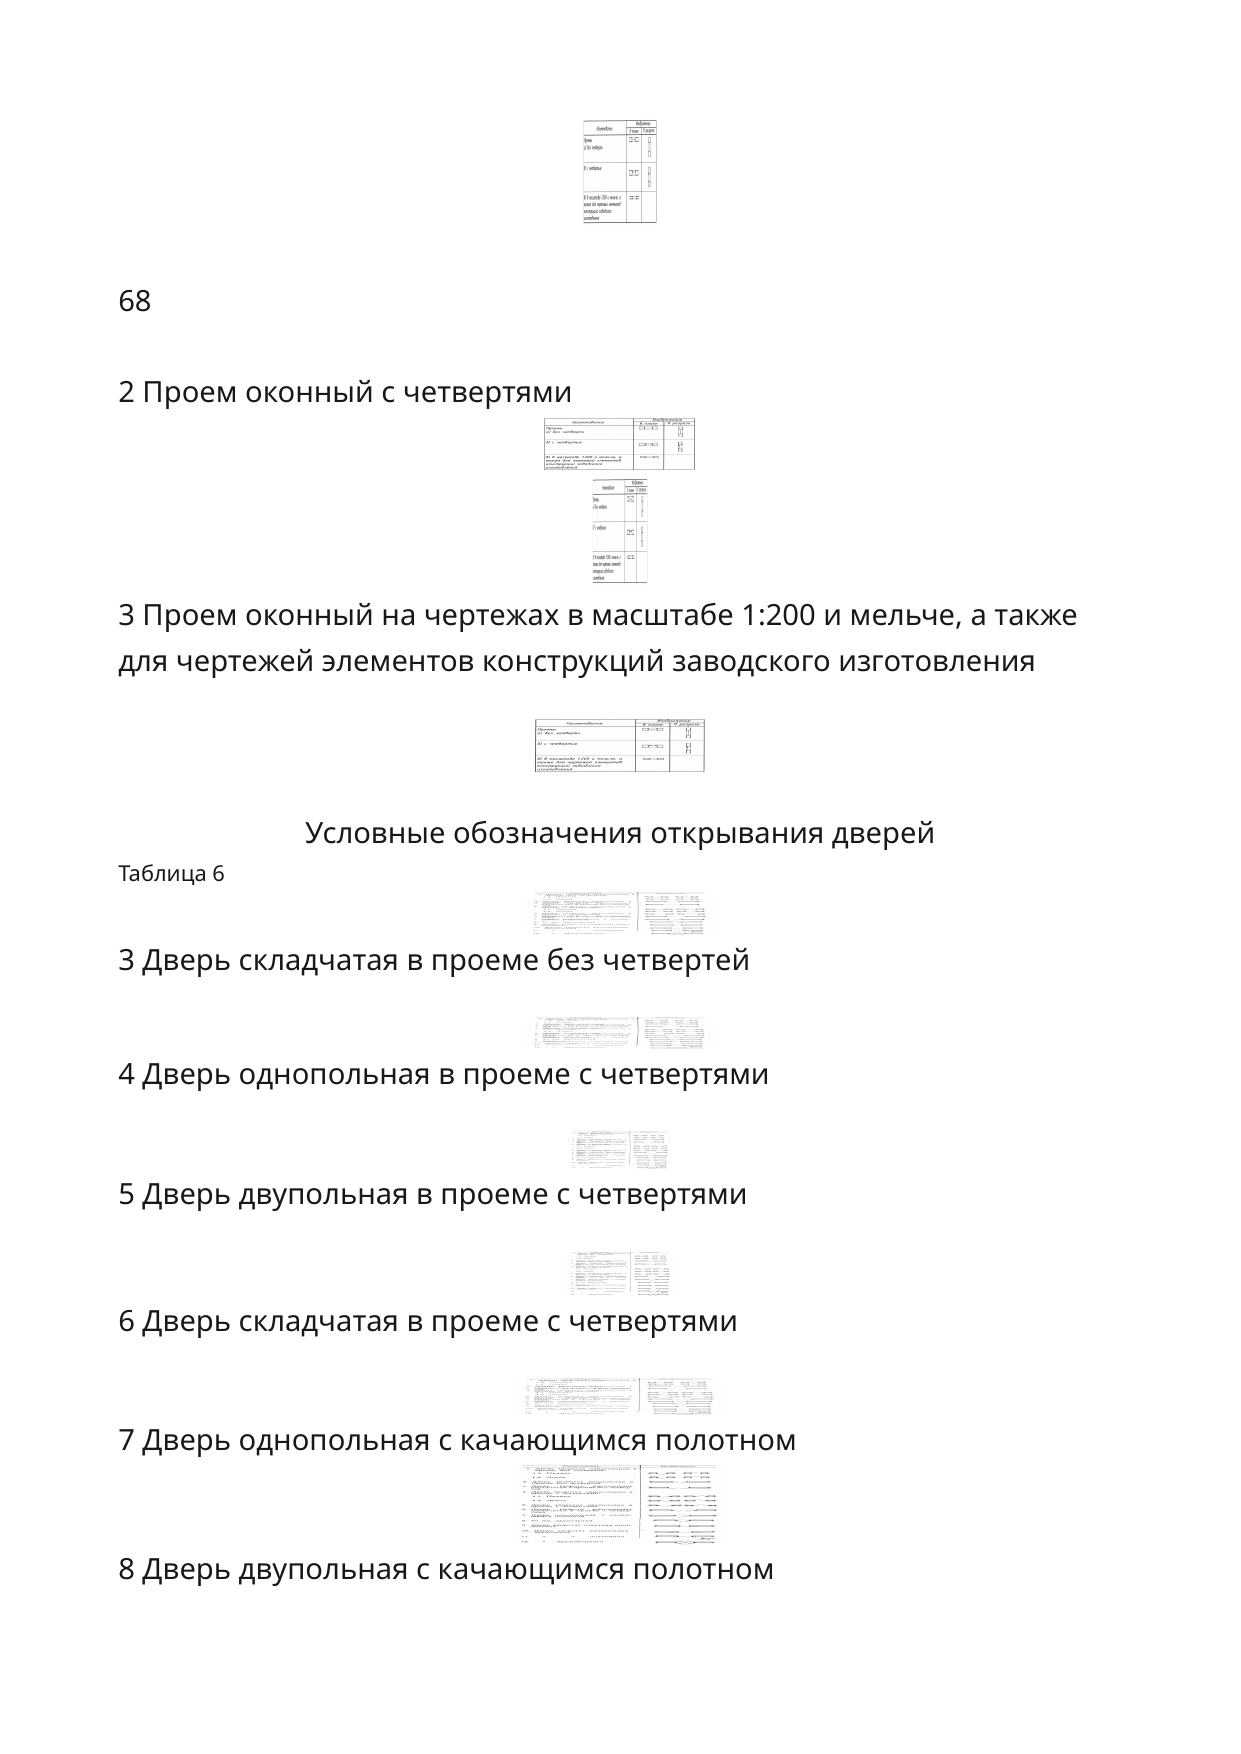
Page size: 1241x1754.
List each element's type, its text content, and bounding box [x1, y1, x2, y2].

text Условные обозначения открывания дверей [118, 812, 1122, 852]
text Таблица 6 [118, 858, 1122, 888]
text 5 Дверь двупольная в проеме с четвертями [118, 1173, 1122, 1213]
text 4 Дверь однопольная в проеме с четвертями [118, 1053, 1122, 1093]
text 6 Дверь складчатая в проеме с четвертями [118, 1300, 1122, 1340]
text 68 [118, 281, 1122, 320]
text 8 Дверь двупольная с качающимся полотном [118, 1548, 1122, 1588]
text 7 Дверь однопольная с качающимся полотном [118, 1419, 1122, 1458]
text 3 Проем оконный на чертежах в масштабе 1:200 и мельче, а также для чертежей элементов конструкций заводского изготовления [118, 595, 1122, 680]
text 3 Дверь складчатая в проеме без четвертей [118, 939, 1122, 978]
text 2 Проем оконный с четвертями [118, 372, 1122, 411]
